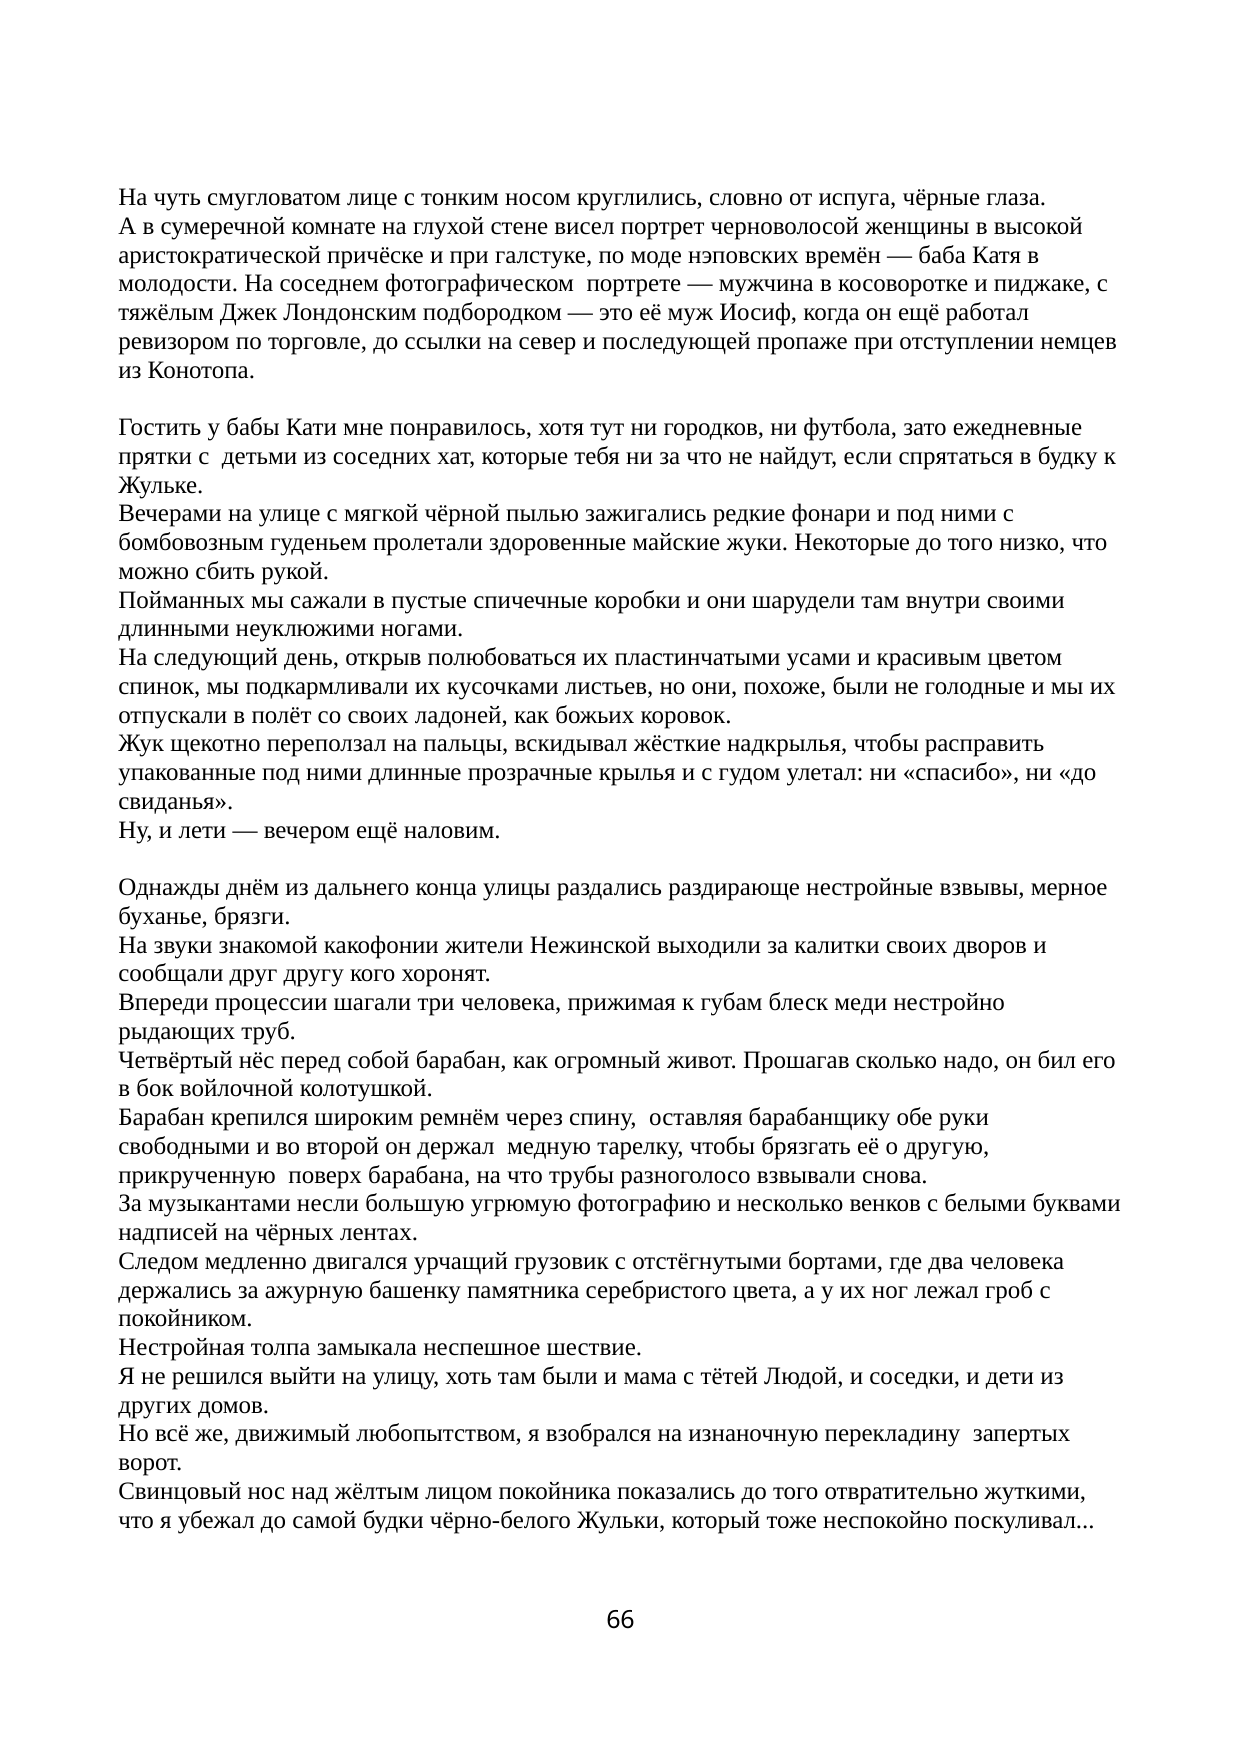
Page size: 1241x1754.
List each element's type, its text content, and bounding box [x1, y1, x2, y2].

text На звуки знакомой какофонии жители Нежинской выходили за калитки своих дворов и сообщали друг другу кого хоронят. [118, 930, 1122, 987]
text Гостить у бабы Кати мне понравилось, хотя тут ни городков, ни футбола, зато ежедневные прятки с детьми из соседних хат, которые тебя ни за что не найдут, если спрятаться в будку к Жульке. [118, 412, 1122, 498]
text Свинцовый нос над жёлтым лицом покойника показались до того отвратительно жуткими, что я убежал до самой будки чёрно-белого Жульки, который тоже неспокойно поскуливал... [118, 1476, 1122, 1533]
text А в сумеречной комнате на глухой стене висел портрет черноволосой женщины в высокой аристократической причёске и при галстуке, по моде нэповских времён — баба Катя в молодости. На соседнем фотографическом портрете — мужчина в косоворотке и пиджаке, с тяжёлым Джек Лондонским подбородком — это её муж Иосиф, когда он ещё работал ревизором по торговле, до ссылки на север и последующей пропаже при отступлении немцев из Конотопа. [118, 211, 1122, 383]
text Нестройная толпа замыкала неспешное шествие. [118, 1332, 1122, 1361]
text На чуть смугловатом лице с тонким носом круглились, словно от испуга, чёрные глаза. [118, 182, 1122, 211]
text Вечерами на улице с мягкой чёрной пылью зажигались редкие фонари и под ними с бомбовозным гуденьем пролетали здоровенные майские жуки. Некоторые до того низко, что можно сбить рукой. [118, 498, 1122, 585]
text Следом медленно двигался урчащий грузовик с отстёгнутыми бортами, где два человека держались за ажурную башенку памятника серебристого цвета, а у их ног лежал гроб с покойником. [118, 1246, 1122, 1332]
text Я не решился выйти на улицу, хоть там были и мама с тётей Людой, и соседки, и дети из других домов. [118, 1361, 1122, 1418]
text Барабан крепился широким ремнём через спину, оставляя барабанщику обе руки свободными и во второй он держал медную тарелку, чтобы брязгать её о другую, прикрученную поверх барабана, на что трубы разноголосо взвывали снова. [118, 1102, 1122, 1188]
text Жук щекотно переползал на пальцы, вскидывал жёсткие надкрылья, чтобы расправить упакованные под ними длинные прозрачные крылья и с гудом улетал: ни «спасибо», ни «до свиданья». [118, 728, 1122, 815]
text Четвёртый нёс перед собой барабан, как огромный живот. Прошагав сколько надо, он бил его в бок войлочной колотушкой. [118, 1045, 1122, 1102]
text За музыкантами несли большую угрюмую фотографию и несколько венков с белыми буквами надписей на чёрных лентах. [118, 1188, 1122, 1246]
text Однажды днём из дальнего конца улицы раздались раздирающе нестройные взвывы, мерное буханье, брязги. [118, 872, 1122, 930]
text Пойманных мы сажали в пустые спичечные коробки и они шарудели там внутри своими длинными неуклюжими ногами. [118, 585, 1122, 642]
text Но всё же, движимый любопытством, я взобрался на изнаночную перекладину запертых ворот. [118, 1418, 1122, 1476]
text Ну, и лети — вечером ещё наловим. [118, 815, 1122, 843]
text На следующий день, открыв полюбоваться их пластинчатыми усами и красивым цветом спинок, мы подкармливали их кусочками листьев, но они, похоже, были не голодные и мы их отпускали в полёт со своих ладоней, как божьих коровок. [118, 642, 1122, 728]
text Впереди процессии шагали три человека, прижимая к губам блеск меди нестройно рыдающих труб. [118, 987, 1122, 1045]
